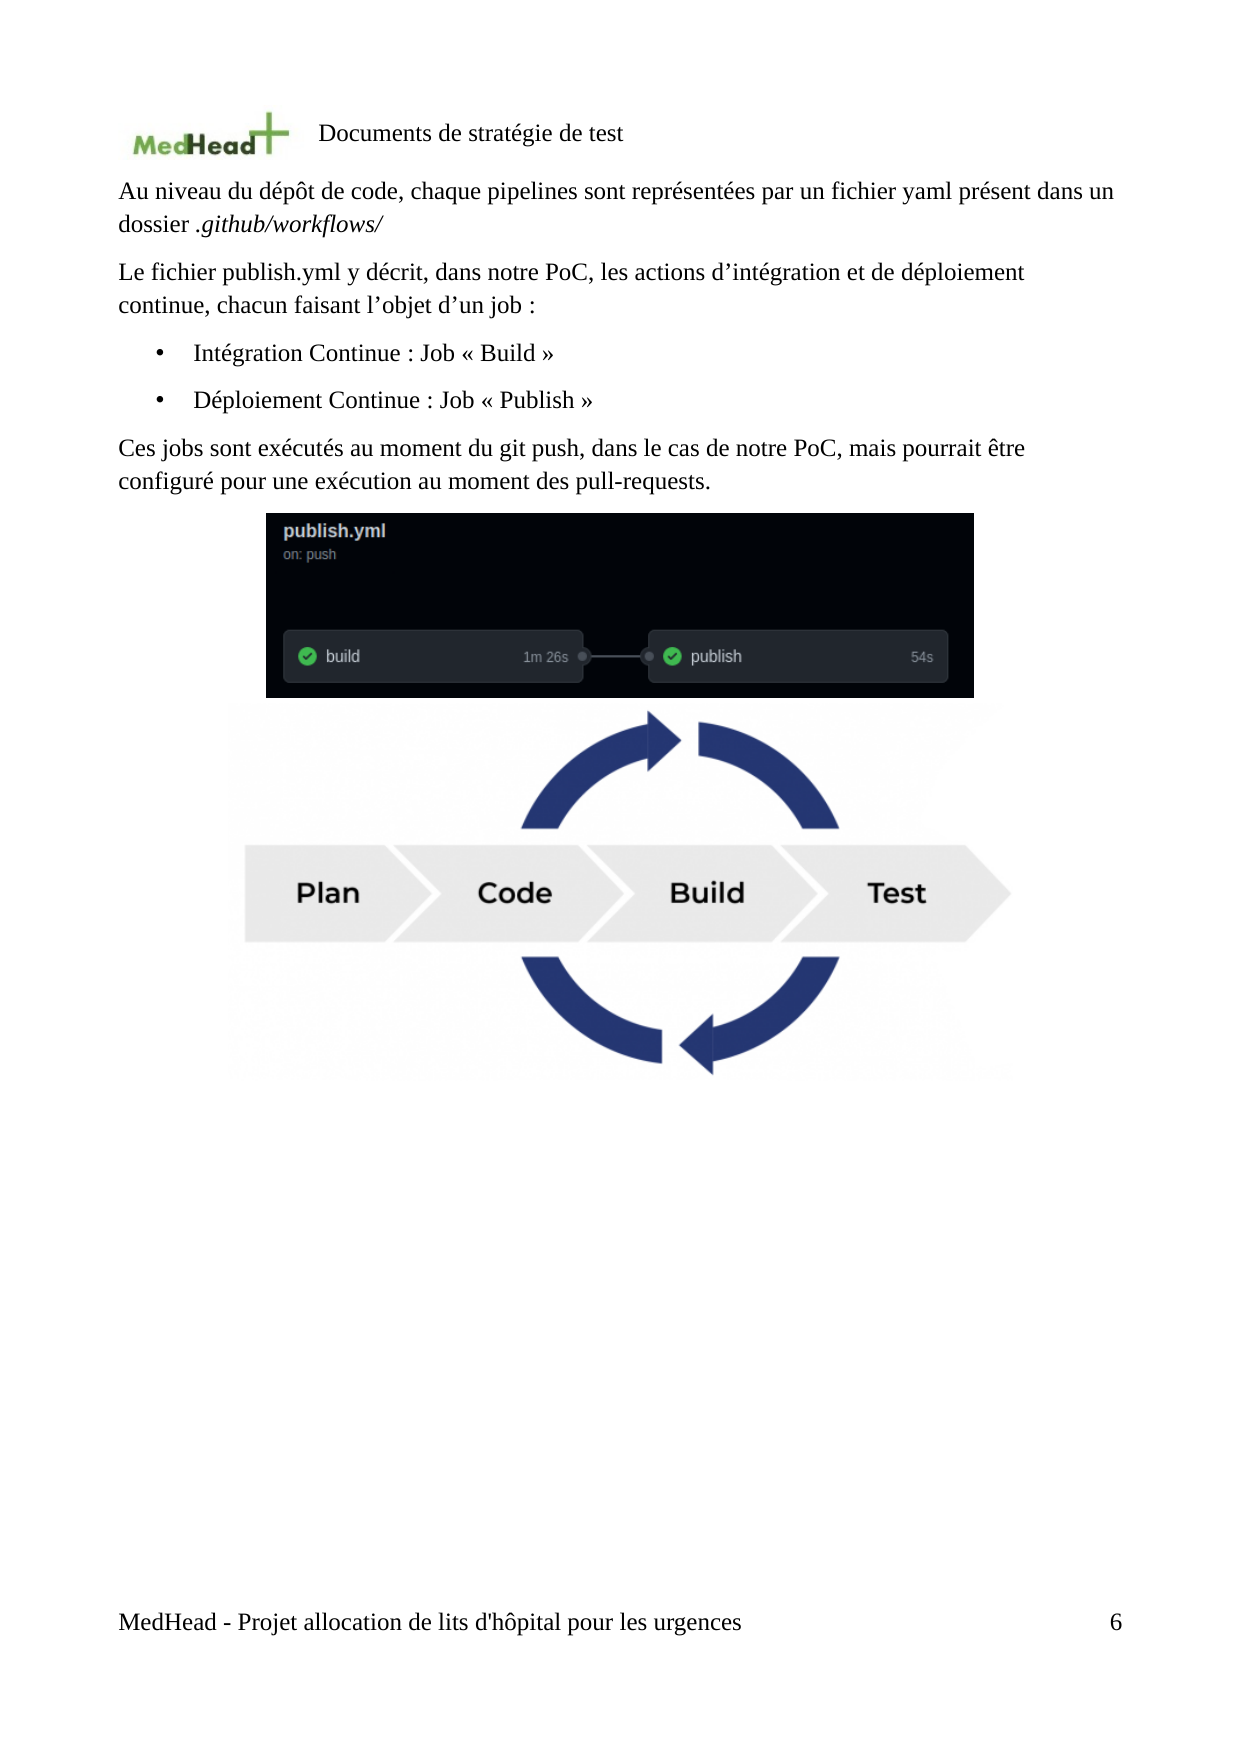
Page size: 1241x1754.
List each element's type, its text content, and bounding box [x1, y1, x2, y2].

list Intégration Continue : Job « Build » [156, 338, 1122, 366]
list Déploiement Continue : Job « Publish » [156, 385, 1122, 414]
text Au niveau du dépôt de code, chaque pipelines sont représentées par un fichier yaml présent dans un dossier .github/workflows/ [118, 176, 1122, 238]
picture [227, 703, 1013, 1081]
picture [118, 105, 305, 160]
picture [266, 513, 974, 698]
text Ces jobs sont exécutés au moment du git push, dans le cas de notre PoC, mais pourrait être configuré pour une exécution au moment des pull-requests. [118, 433, 1122, 494]
text Le fichier publish.yml y décrit, dans notre PoC, les actions d’intégration et de déploiement continue, chacun faisant l’objet d’un job : [118, 257, 1122, 319]
